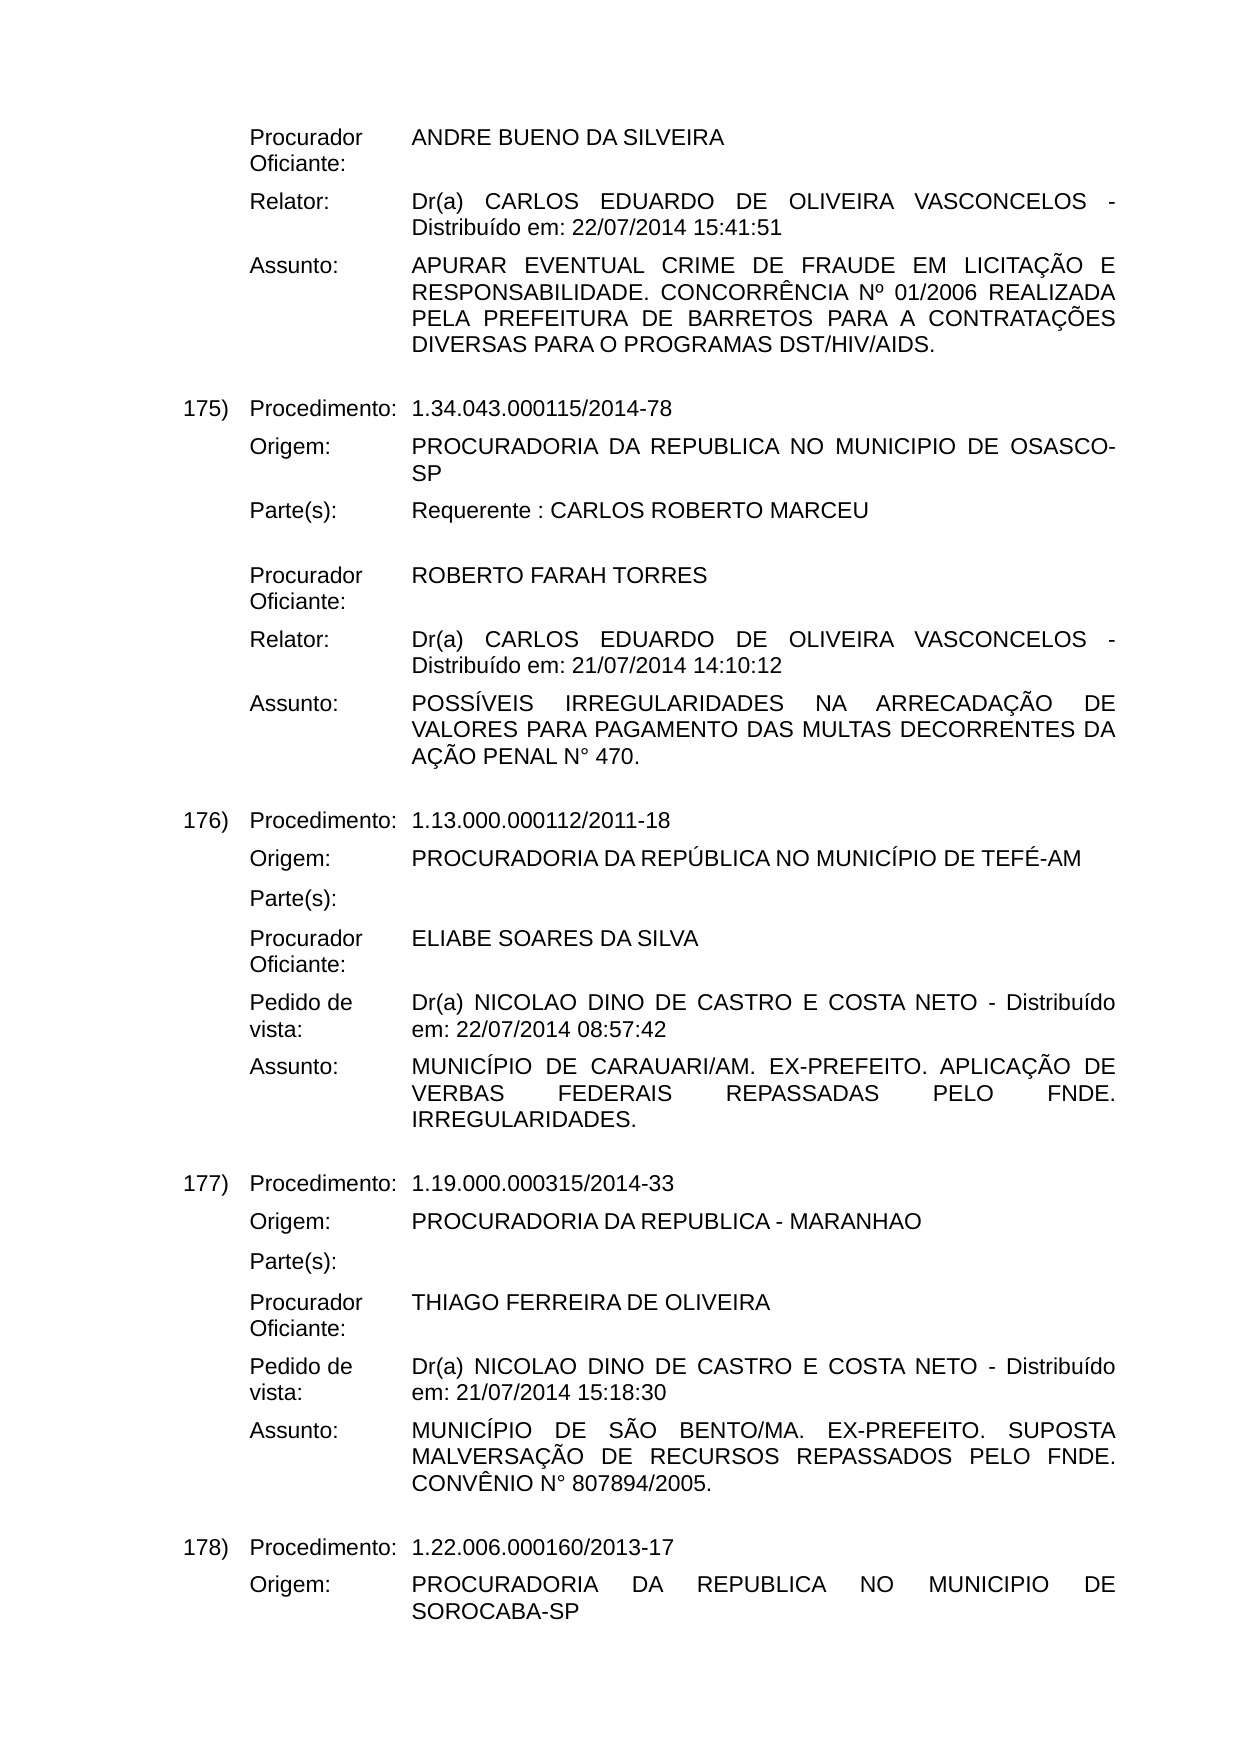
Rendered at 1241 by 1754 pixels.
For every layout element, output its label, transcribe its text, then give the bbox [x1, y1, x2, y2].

table_header 176) [177, 801, 244, 839]
table_cell MUNICÍPIO DE CARAUARI/AM. EX-PREFEITO. APLICAÇÃO DE VERBAS FEDERAIS REPASSADAS PELO FNDE. IRREGULARIDADES. [406, 1048, 1122, 1138]
table_cell [177, 1566, 244, 1630]
table_cell APURAR EVENTUAL CRIME DE FRAUDE EM LICITAÇÃO E RESPONSABILIDADE. CONCORRÊNCIA Nº 01/2006 REALIZADA PELA PREFEITURA DE BARRETOS PARA A CONTRATAÇÕES DIVERSAS PARA O PROGRAMAS DST/HIV/AIDS. [406, 246, 1122, 363]
table_cell [177, 684, 244, 775]
table_cell [406, 1243, 1122, 1283]
table_cell [177, 919, 244, 983]
table_header 178) [177, 1528, 244, 1566]
table_cell Assunto: [244, 246, 406, 363]
table_cell [177, 1347, 244, 1411]
table_cell [177, 984, 244, 1048]
table_cell Dr(a) CARLOS EDUARDO DE OLIVEIRA VASCONCELOS - Distribuído em: 21/07/2014 14:10:12 [406, 620, 1122, 684]
table_cell [177, 1202, 244, 1242]
table_cell Origem: [244, 1202, 406, 1242]
table_cell Assunto: [244, 684, 406, 775]
table_cell Relator: [244, 182, 406, 246]
table_header 1.13.000.000112/2011-18 [406, 801, 1122, 839]
table_cell [177, 1048, 244, 1138]
table_cell Dr(a) NICOLAO DINO DE CASTRO E COSTA NETO - Distribuído em: 22/07/2014 08:57:42 [406, 984, 1122, 1048]
table_cell Relator: [244, 620, 406, 684]
table_cell ELIABE SOARES DA SILVA [406, 919, 1122, 983]
table_cell PROCURADORIA DA REPUBLICA NO MUNICIPIO DE OSASCO-SP [406, 428, 1122, 492]
table_cell Dr(a) NICOLAO DINO DE CASTRO E COSTA NETO - Distribuído em: 21/07/2014 15:18:30 [406, 1347, 1122, 1411]
table_cell Dr(a) CARLOS EDUARDO DE OLIVEIRA VASCONCELOS - Distribuído em: 22/07/2014 15:41:51 [406, 182, 1122, 246]
table_cell PROCURADORIA DA REPUBLICA - MARANHAO [406, 1202, 1122, 1242]
table_cell Procurador Oficiante: [244, 118, 406, 182]
table_cell Assunto: [244, 1048, 406, 1138]
table_header 1.34.043.000115/2014-78 [406, 390, 1122, 427]
table_cell [177, 556, 244, 620]
table_cell PROCURADORIA DA REPUBLICA NO MUNICIPIO DE SOROCABA-SP [406, 1566, 1122, 1630]
table_header Procedimento: [244, 390, 406, 427]
table_cell Procurador Oficiante: [244, 556, 406, 620]
table_cell PROCURADORIA DA REPÚBLICA NO MUNICÍPIO DE TEFÉ-AM [406, 839, 1122, 879]
table_cell Origem: [244, 428, 406, 492]
table_cell Parte(s): [244, 1243, 406, 1283]
table_cell [177, 492, 244, 556]
table_cell [177, 428, 244, 492]
table_header 177) [177, 1165, 244, 1202]
table_cell Pedido de vista: [244, 984, 406, 1048]
table_header 1.19.000.000315/2014-33 [406, 1165, 1122, 1202]
table_cell [177, 1283, 244, 1347]
table_cell POSSÍVEIS IRREGULARIDADES NA ARRECADAÇÃO DE VALORES PARA PAGAMENTO DAS MULTAS DECORRENTES DA AÇÃO PENAL N° 470. [406, 684, 1122, 775]
table_cell [177, 118, 244, 182]
table_header Procedimento: [244, 1165, 406, 1202]
table_cell [177, 246, 244, 363]
table_cell [177, 1411, 244, 1502]
table_cell THIAGO FERREIRA DE OLIVEIRA [406, 1283, 1122, 1347]
table_cell Pedido de vista: [244, 1347, 406, 1411]
table_cell Procurador Oficiante: [244, 919, 406, 983]
table_cell Procurador Oficiante: [244, 1283, 406, 1347]
table_cell [406, 879, 1122, 919]
table_cell MUNICÍPIO DE SÃO BENTO/MA. EX-PREFEITO. SUPOSTA MALVERSAÇÃO DE RECURSOS REPASSADOS PELO FNDE. CONVÊNIO N° 807894/2005. [406, 1411, 1122, 1502]
table_cell Requerente : CARLOS ROBERTO MARCEU [406, 492, 1122, 556]
table_cell [177, 182, 244, 246]
table_cell [177, 879, 244, 919]
table_header Procedimento: [244, 801, 406, 839]
table_cell Parte(s): [244, 879, 406, 919]
table_cell [177, 620, 244, 684]
table_cell Parte(s): [244, 492, 406, 556]
table_cell Origem: [244, 1566, 406, 1630]
table_header Procedimento: [244, 1528, 406, 1566]
table_cell [177, 1243, 244, 1283]
table_cell ANDRE BUENO DA SILVEIRA [406, 118, 1122, 182]
table_header 1.22.006.000160/2013-17 [406, 1528, 1122, 1566]
table_cell [177, 839, 244, 879]
table_cell Origem: [244, 839, 406, 879]
table_cell ROBERTO FARAH TORRES [406, 556, 1122, 620]
table_cell Assunto: [244, 1411, 406, 1502]
table_header 175) [177, 390, 244, 427]
